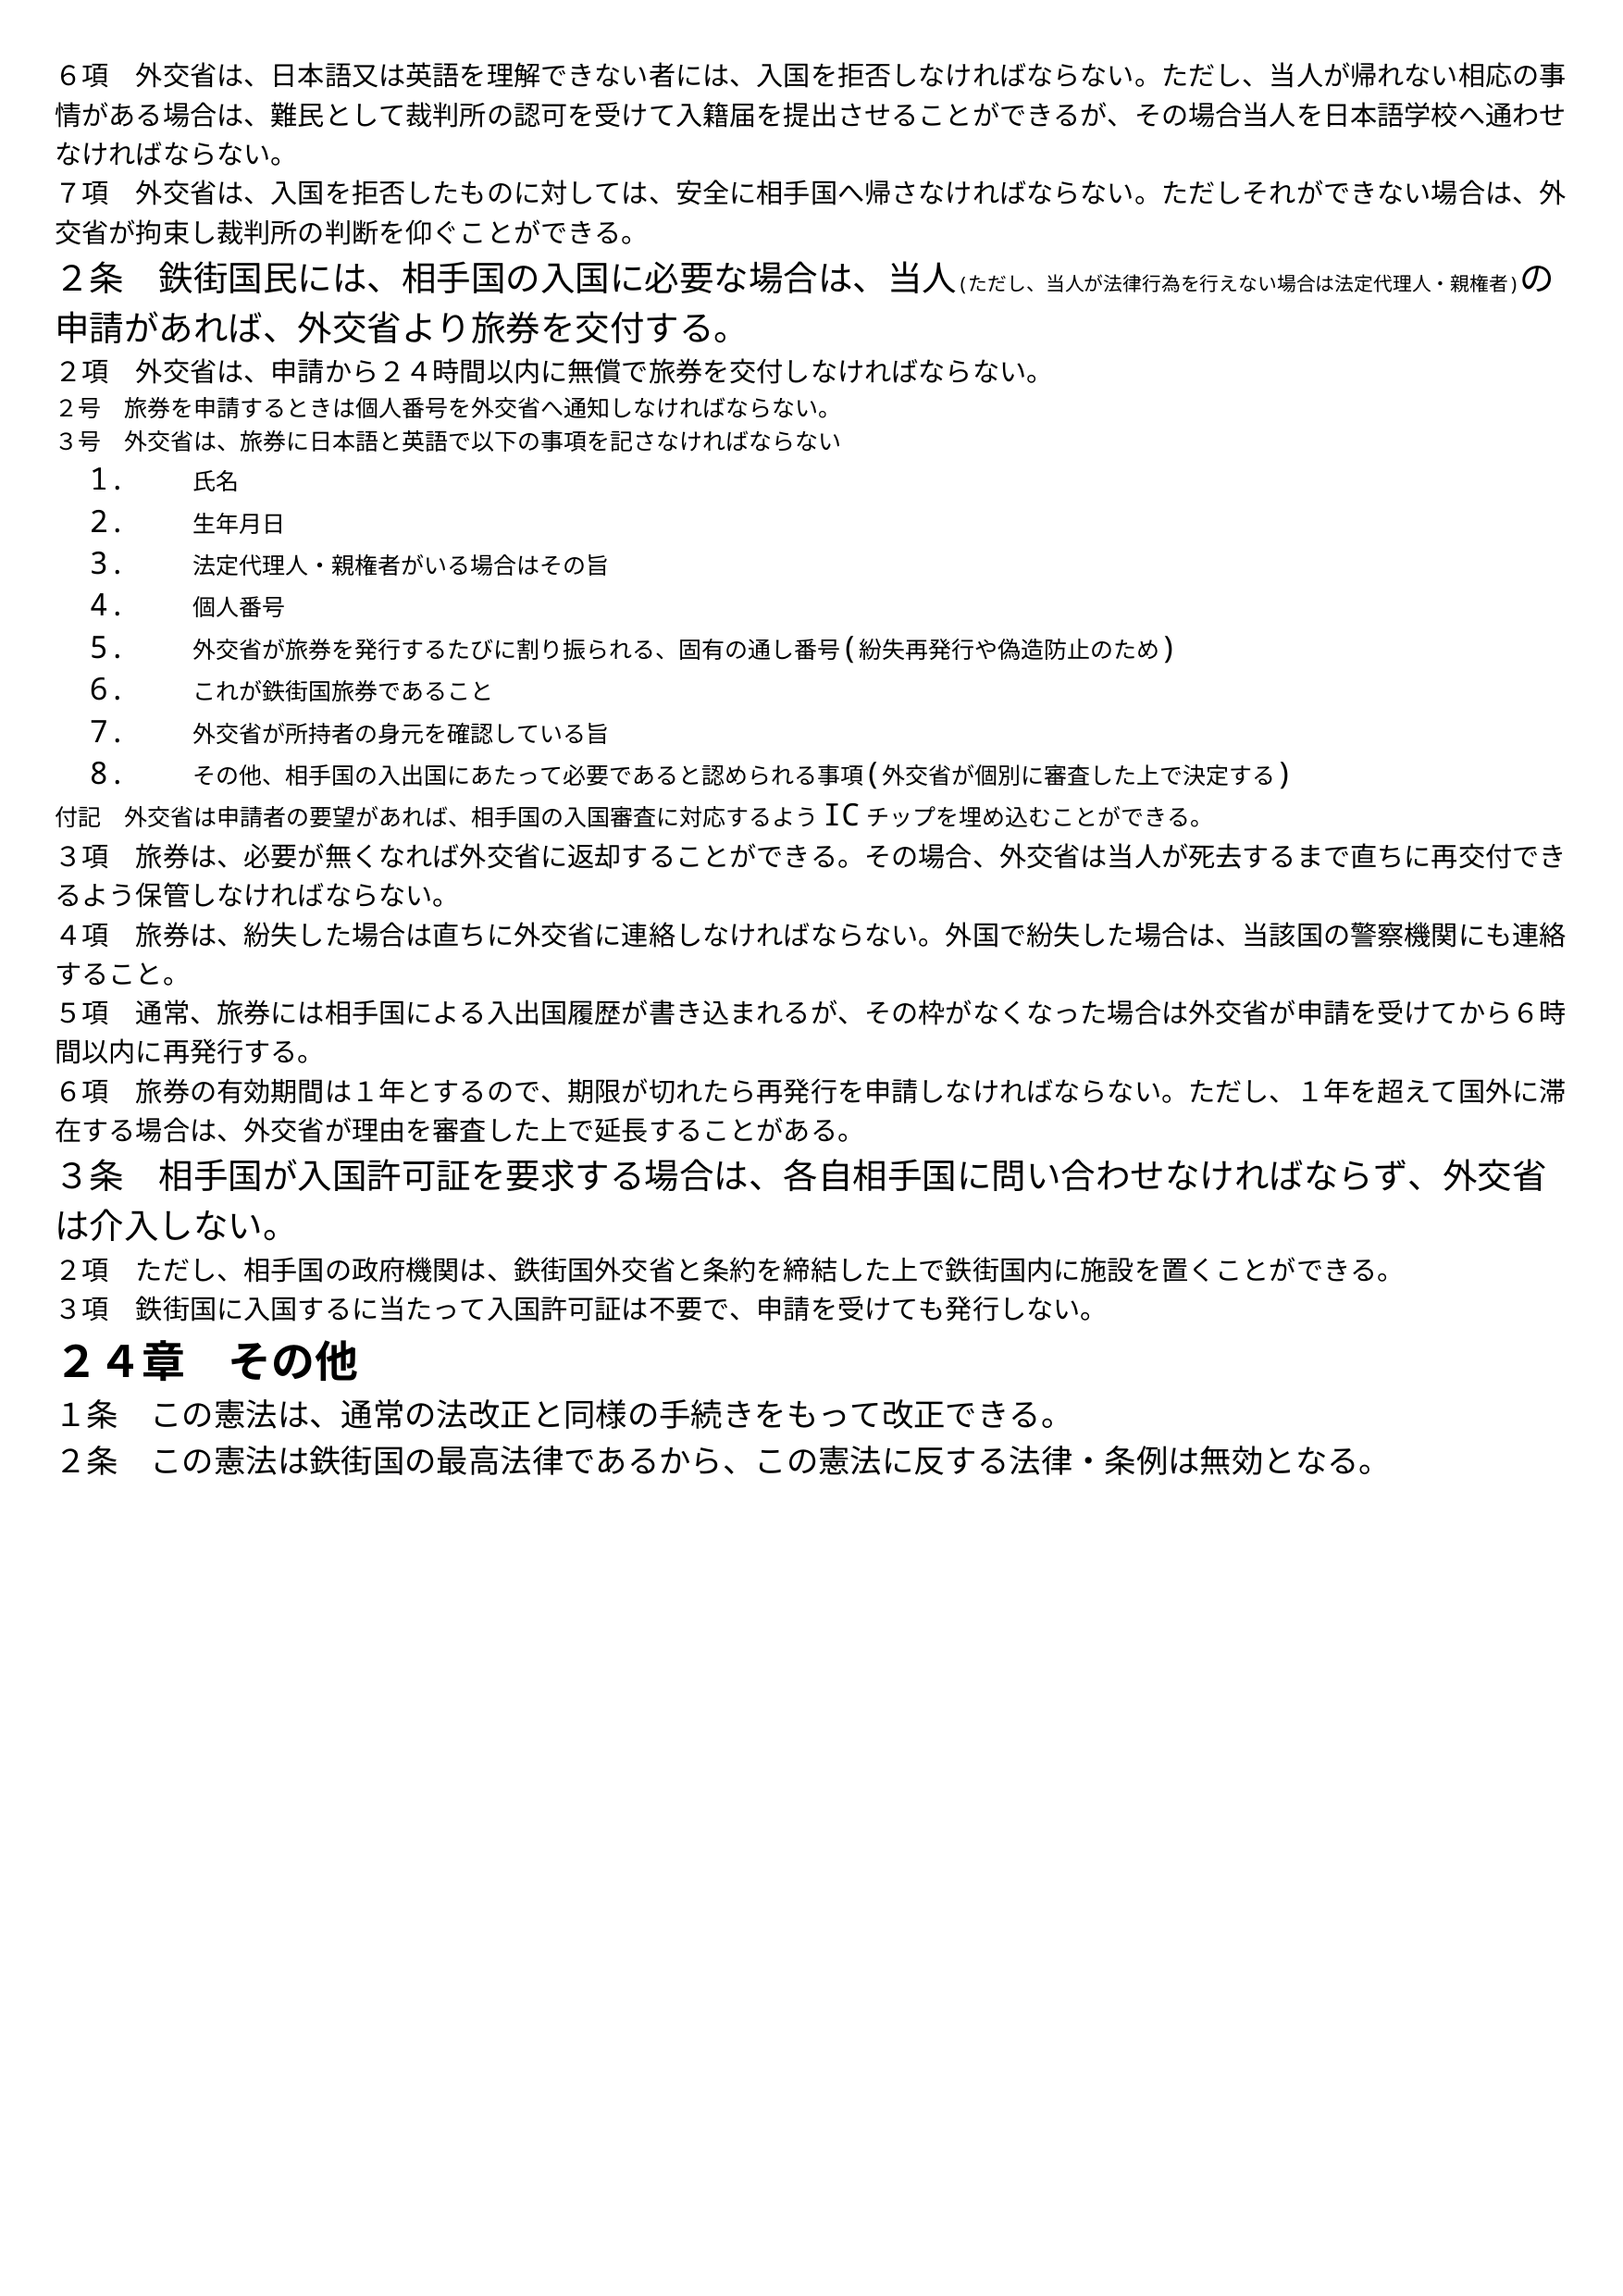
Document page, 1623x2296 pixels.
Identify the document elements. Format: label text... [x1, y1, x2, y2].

list 氏名 [90, 457, 1568, 499]
text ２条 鉄街国民には、相手国の入国に必要な場合は、当人(ただし、当人が法律行為を行えない場合は法定代理人・親権者)の申請があれば、外交省より旅券を交付する。 [55, 251, 1568, 351]
text ６項 外交省は、日本語又は英語を理解できない者には、入国を拒否しなければならない。ただし、当人が帰れない相応の事情がある場合は、難民として裁判所の認可を受けて入籍届を提出させることができるが、その場合当人を日本語学校へ通わせなければならない。 [55, 55, 1568, 172]
text ３項 旅券は、必要が無くなれば外交省に返却することができる。その場合、外交省は当人が死去するまで直ちに再交付できるよう保管しなければならない。 [55, 836, 1568, 913]
text ５項 通常、旅券には相手国による入出国履歴が書き込まれるが、その枠がなくなった場合は外交省が申請を受けてから６時間以内に再発行する。 [55, 992, 1568, 1070]
text ２条 この憲法は鉄街国の最高法律であるから、この憲法に反する法律・条例は無効となる。 [55, 1436, 1568, 1483]
text ３項 鉄街国に入国するに当たって入国許可証は不要で、申請を受けても発行しない。 [55, 1288, 1568, 1327]
list これが鉄街国旅券であること [90, 667, 1568, 709]
list 個人番号 [90, 583, 1568, 626]
text ２項 ただし、相手国の政府機関は、鉄街国外交省と条約を締結した上で鉄街国内に施設を置くことができる。 [55, 1248, 1568, 1288]
text ２項 外交省は、申請から２４時間以内に無償で旅券を交付しなければならない。 [55, 351, 1568, 390]
list 生年月日 [90, 499, 1568, 541]
text ４項 旅券は、紛失した場合は直ちに外交省に連絡しなければならない。外国で紛失した場合は、当該国の警察機関にも連絡すること。 [55, 913, 1568, 992]
list その他、相手国の入出国にあたって必要であると認められる事項(外交省が個別に審査した上で決定する) [90, 751, 1568, 793]
list 外交省が所持者の身元を確認している旨 [90, 709, 1568, 751]
text ３条 相手国が入国許可証を要求する場合は、各自相手国に問い合わせなければならず、外交省は介入しない。 [55, 1148, 1568, 1248]
text ２号 旅券を申請するときは個人番号を外交省へ通知しなければならない。 [55, 390, 1568, 424]
text 付記 外交省は申請者の要望があれば、相手国の入国審査に対応するようICチップを埋め込むことができる。 [55, 793, 1568, 836]
text ７項 外交省は、入国を拒否したものに対しては、安全に相手国へ帰さなければならない。ただしそれができない場合は、外交省が拘束し裁判所の判断を仰ぐことができる。 [55, 172, 1568, 251]
list 外交省が旅券を発行するたびに割り振られる、固有の通し番号(紛失再発行や偽造防止のため) [90, 626, 1568, 667]
text ２４章 その他 [55, 1327, 1568, 1390]
list 法定代理人・親権者がいる場合はその旨 [90, 541, 1568, 583]
text ３号 外交省は、旅券に日本語と英語で以下の事項を記さなければならない [55, 424, 1568, 457]
text １条 この憲法は、通常の法改正と同様の手続きをもって改正できる。 [55, 1390, 1568, 1436]
text ６項 旅券の有効期間は１年とするので、期限が切れたら再発行を申請しなければならない。ただし、１年を超えて国外に滞在する場合は、外交省が理由を審査した上で延長することがある。 [55, 1070, 1568, 1148]
